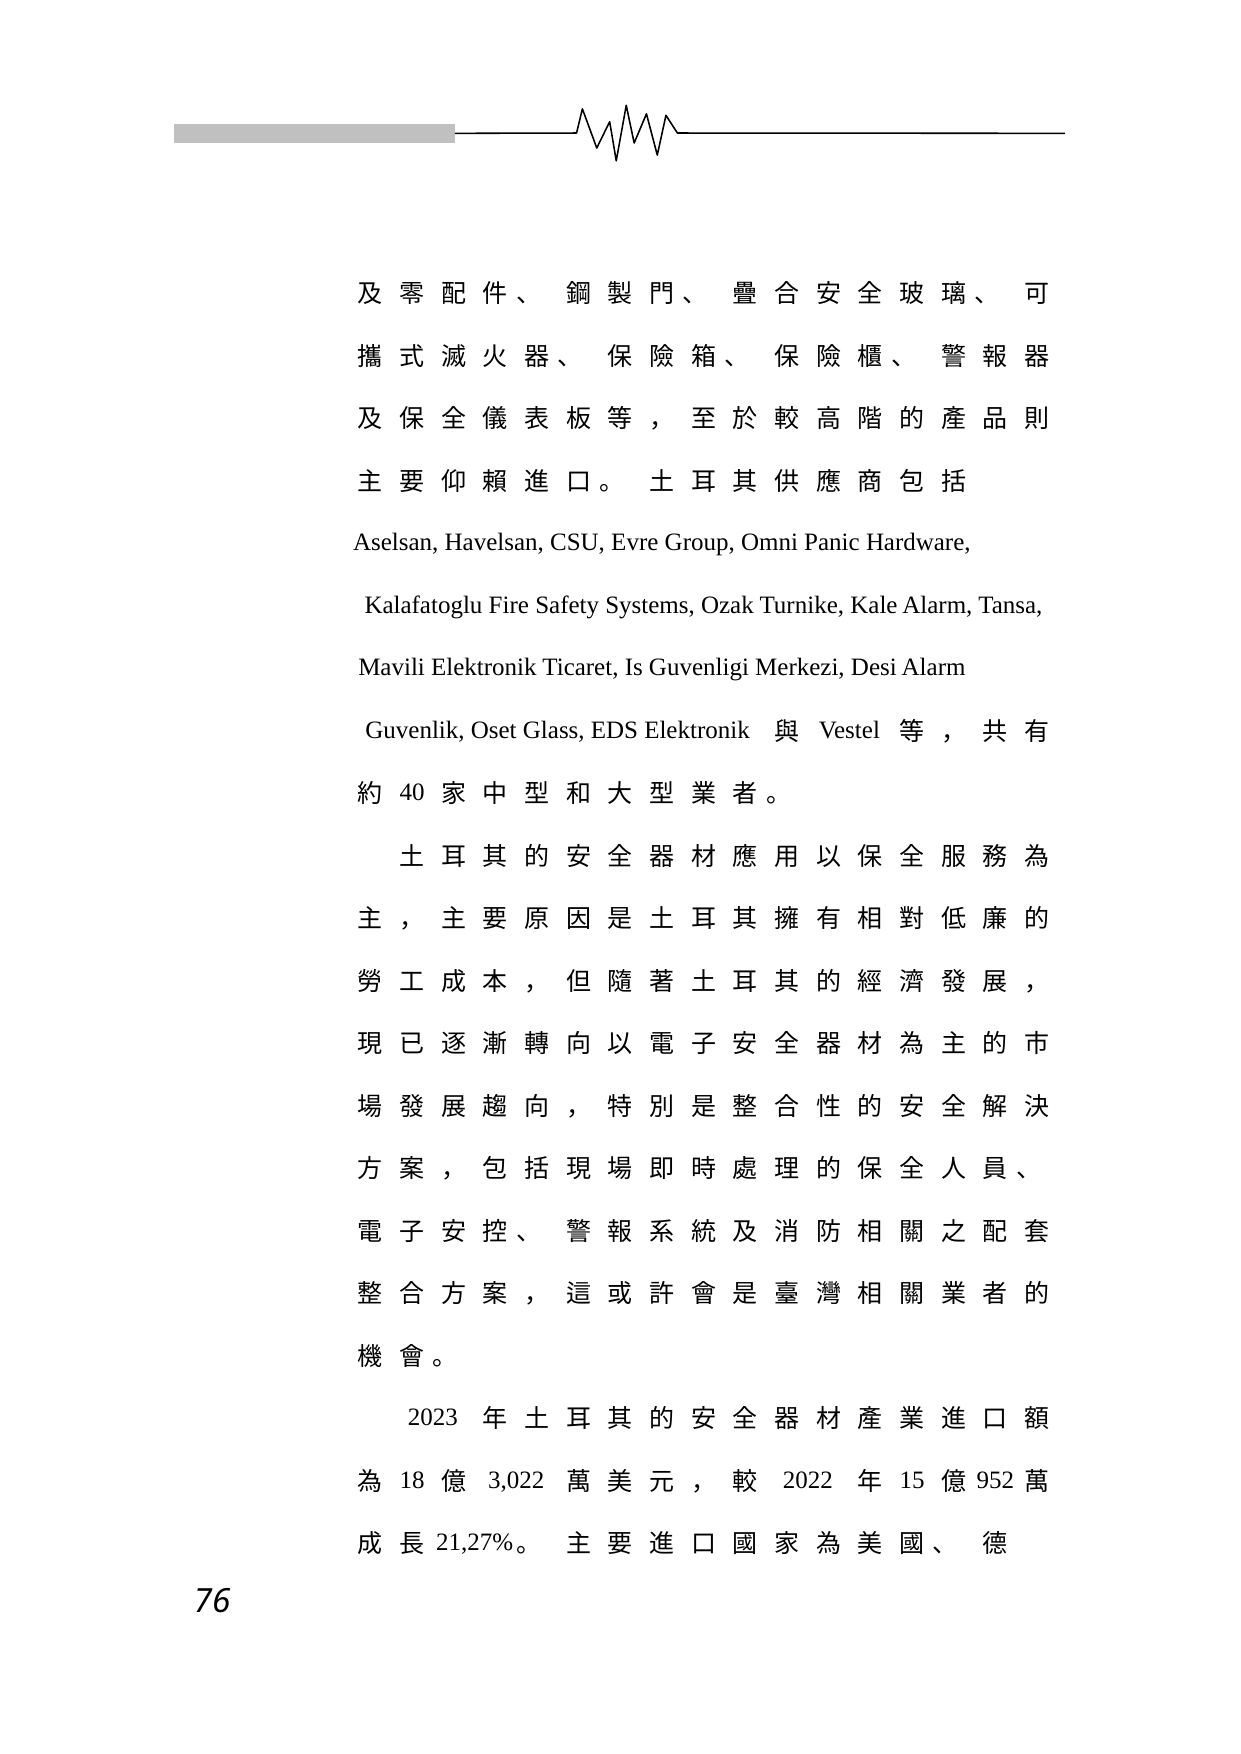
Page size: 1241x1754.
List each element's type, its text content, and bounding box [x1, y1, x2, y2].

text 土耳其的安全器材應用以保全服務為主，主要原因是土耳其擁有相對低廉的勞工成本，但隨著土耳其的經濟發展，現已逐漸轉向以電子安全器材為主的市場發展趨向，特別是整合性的安全解決方案，包括現場即時處理的保全人員、電子安控、警報系統及消防相關之配套整合方案，這或許會是臺灣相關業者的機會。 [330, 813, 1058, 1375]
text 2023年土耳其的安全器材產業進口額為18億3,022萬美元，較2022年15億952萬成長21,27%。主要進口國家為美國、德 [330, 1375, 1058, 1563]
text 及零配件、鋼製門、疊合安全玻璃、可攜式滅火器、保險箱、保險櫃、警報器及保全儀表板等，至於較高階的產品則主要仰賴進口。土耳其供應商包括Aselsan, Havelsan, CSU, Evre Group, Omni Panic Hardware, Kalafatoglu Fire Safety Systems, Ozak Turnike, Kale Alarm, Tansa, Mavili Elektronik Ticaret, Is Guvenligi Merkezi, Desi Alarm Guvenlik, Oset Glass, EDS Elektronik與Vestel等，共有約40家中型和大型業者。 [330, 250, 1058, 813]
